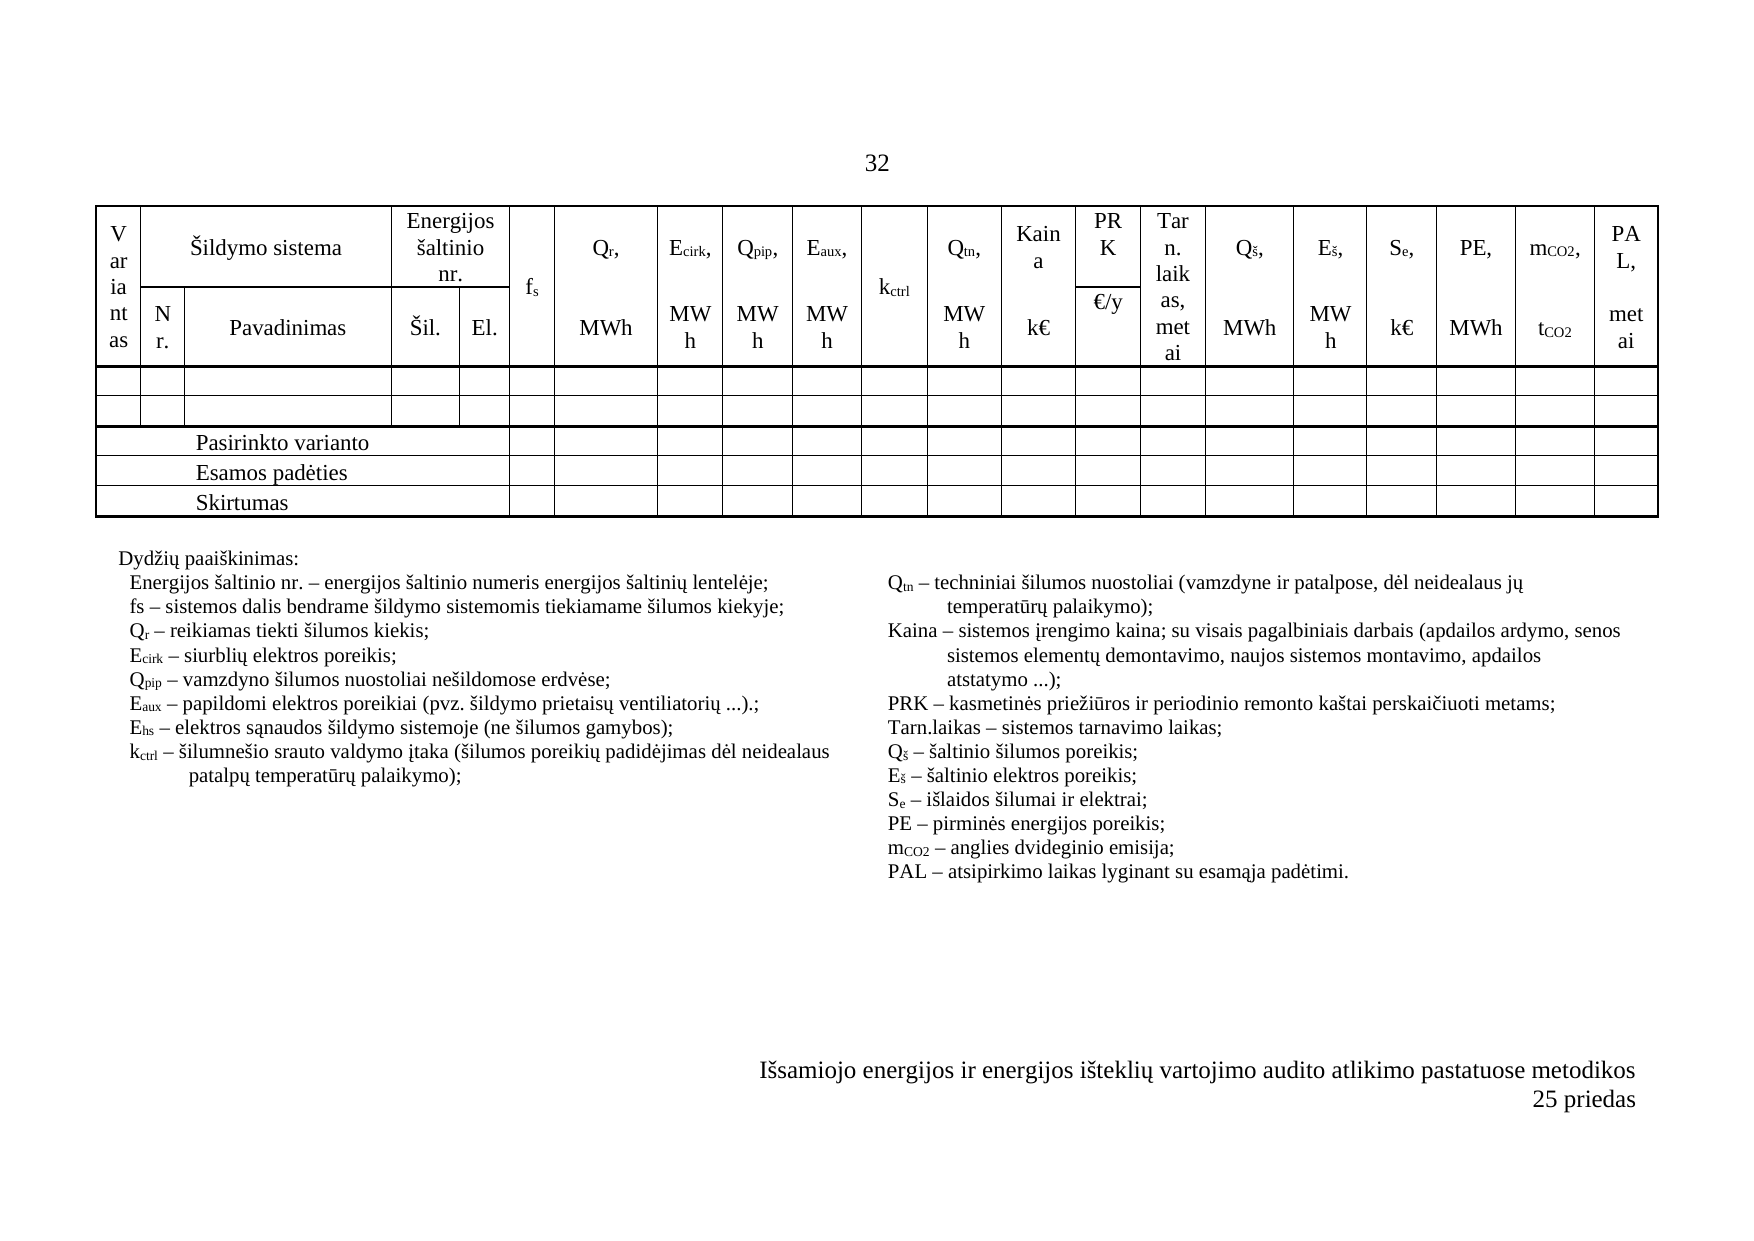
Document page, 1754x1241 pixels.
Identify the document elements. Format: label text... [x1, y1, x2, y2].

table_cell [1294, 396, 1366, 425]
table_header Energijos šaltinio nr. [392, 207, 509, 286]
table_cell [1076, 456, 1140, 485]
table_cell tCO2 [1516, 286, 1594, 365]
table_header fs [510, 207, 554, 365]
table_cell [862, 368, 927, 395]
table_cell [1206, 456, 1293, 485]
table_cell [391, 428, 459, 455]
table_cell [862, 428, 927, 455]
table_cell [1367, 428, 1436, 455]
table_cell [459, 456, 509, 485]
table_cell [510, 486, 554, 515]
table_cell [97, 456, 141, 485]
table_cell MWh [1206, 286, 1293, 365]
table_header Eš, [1294, 207, 1366, 286]
table_cell [460, 368, 509, 395]
table_cell [97, 428, 141, 455]
table_header PE, [1437, 207, 1515, 286]
table_cell [1141, 428, 1205, 455]
table_cell [1437, 456, 1515, 485]
table_cell k€ [1367, 286, 1436, 365]
table_cell [723, 456, 792, 485]
table_cell [555, 428, 657, 455]
table_cell [1595, 396, 1657, 425]
text Išsamiojo energijos ir energijos išteklių vartojimo audito atlikimo pastatuose metodikos [118, 1056, 1636, 1084]
table_cell [1206, 396, 1293, 425]
table_cell [460, 396, 509, 425]
table_cell [1294, 456, 1366, 485]
table_cell [391, 456, 459, 485]
table_header Qtn, [928, 207, 1001, 286]
table_cell [658, 486, 722, 515]
table_cell [723, 368, 792, 395]
table_cell [928, 368, 1001, 395]
table_cell [928, 486, 1001, 515]
text 25 priedas [118, 1084, 1636, 1113]
table_cell [1516, 456, 1594, 485]
table_cell [1437, 396, 1515, 425]
table_header Qpip, [723, 207, 792, 286]
table_cell [793, 456, 861, 485]
table_cell [1595, 428, 1657, 455]
table_cell [141, 368, 184, 395]
table_header PRK [1076, 207, 1140, 286]
table_cell Nr. [141, 288, 184, 365]
table_header Variantas [97, 207, 140, 365]
table_cell [1516, 486, 1594, 515]
table_cell [141, 396, 184, 425]
table_cell [510, 456, 554, 485]
table_cell [1367, 368, 1436, 395]
table_cell Skirtumas [184, 486, 391, 515]
table_cell [1516, 396, 1594, 425]
table_cell [1206, 368, 1293, 395]
table_cell [510, 428, 554, 455]
table_header Tarn. laikas, metai [1141, 207, 1205, 365]
table_cell [1076, 368, 1140, 395]
table_cell [658, 428, 722, 455]
table_cell El. [460, 288, 509, 365]
table_cell [1367, 456, 1436, 485]
table_cell [1076, 396, 1140, 425]
table_cell [185, 396, 391, 425]
table_header Se, [1367, 207, 1436, 286]
table_cell [1437, 368, 1515, 395]
table_cell [555, 456, 657, 485]
table_cell Pasirinkto varianto [184, 428, 391, 455]
table_header Qr, [555, 207, 657, 286]
table_cell [1141, 368, 1205, 395]
table_cell [555, 396, 657, 425]
table_cell [555, 368, 657, 395]
table_cell [1002, 368, 1075, 395]
table_cell [1516, 428, 1594, 455]
table_cell [1595, 486, 1657, 515]
table_cell [1141, 486, 1205, 515]
table_cell [141, 456, 184, 485]
table_cell [459, 428, 509, 455]
table_cell MWh [723, 286, 792, 365]
table_cell [510, 396, 554, 425]
table_cell MWh [793, 286, 861, 365]
table_cell [141, 486, 184, 515]
table_header PAL, [1595, 207, 1657, 286]
table_header Eaux, [793, 207, 861, 286]
table_cell [793, 428, 861, 455]
table_cell [793, 396, 861, 425]
table_cell Pavadinimas [185, 288, 391, 365]
table_cell MWh [555, 286, 657, 365]
table_cell [185, 368, 391, 395]
table_cell [1437, 486, 1515, 515]
table_cell [658, 396, 722, 425]
table_cell [862, 456, 927, 485]
table_cell MWh [928, 286, 1001, 365]
table_cell [1516, 368, 1594, 395]
table_cell [928, 428, 1001, 455]
table_cell [658, 456, 722, 485]
table_cell [555, 486, 657, 515]
table_cell [97, 486, 141, 515]
table_cell [1367, 486, 1436, 515]
table_header Kaina [1002, 207, 1075, 286]
table_cell [459, 486, 509, 515]
table_header Qš, [1206, 207, 1293, 286]
table_cell [1206, 486, 1293, 515]
table_cell [1437, 428, 1515, 455]
table_cell [1294, 368, 1366, 395]
table_cell [723, 428, 792, 455]
table_cell MWh [1437, 286, 1515, 365]
table_cell [793, 368, 861, 395]
table_cell Šil. [392, 288, 459, 365]
table_header Šildymo sistema [141, 207, 391, 286]
table_cell Esamos padėties [184, 456, 391, 485]
table_cell [1206, 428, 1293, 455]
table_cell [1076, 486, 1140, 515]
table_cell [793, 486, 861, 515]
table_cell [1002, 396, 1075, 425]
table_cell k€ [1002, 286, 1075, 365]
table_cell [723, 486, 792, 515]
table_cell [862, 396, 927, 425]
table_cell [1141, 456, 1205, 485]
table_cell [392, 368, 459, 395]
table_cell [1294, 428, 1366, 455]
table_cell [1595, 368, 1657, 395]
table_cell [1294, 486, 1366, 515]
table_cell [1002, 486, 1075, 515]
table_cell [392, 396, 459, 425]
table_cell [928, 396, 1001, 425]
table_header mCO2, [1516, 207, 1594, 286]
table_cell [1367, 396, 1436, 425]
table_cell [1002, 428, 1075, 455]
table_header Qtn – techniniai šilumos nuostoliai (vamzdyne ir patalpose, dėl neidealaus jų temperatūrų palaikymo); Kaina – sistemos įrengimo kaina; su visais pagalbiniais darbais (apdailos ardymo, senos sistemos elementų demontavimo, naujos sistemos montavimo, apdailos atstatymo ...); PRK – kasmetinės priežiūros ir periodinio remonto kaštai perskaičiuoti metams; Tarn.laikas – sistemos tarnavimo laikas; Qš – šaltinio šilumos poreikis; Eš – šaltinio elektros poreikis; Se – išlaidos šilumai ir elektrai; PE – pirminės energijos poreikis; mCO2 – anglies dvideginio emisija; PAL – atsipirkimo laikas lyginant su esamąja padėtimi. [876, 570, 1635, 883]
table_cell [1076, 428, 1140, 455]
table_cell [141, 428, 184, 455]
table_cell [862, 486, 927, 515]
table_cell metai [1595, 286, 1657, 365]
table_header Ecirk, [658, 207, 722, 286]
text Dydžių paaiškinimas: [118, 546, 1636, 570]
table_cell [1141, 396, 1205, 425]
table_cell [658, 368, 722, 395]
table_cell [723, 396, 792, 425]
table_cell MWh [1294, 286, 1366, 365]
table_cell [928, 456, 1001, 485]
table_cell €/y [1076, 288, 1140, 365]
table_cell [97, 396, 140, 425]
table_cell [391, 486, 459, 515]
table_cell [1595, 456, 1657, 485]
table_cell MWh [658, 286, 722, 365]
table_cell [1002, 456, 1075, 485]
table_header kctrl [862, 207, 927, 365]
table_cell [510, 368, 554, 395]
table_header Energijos šaltinio nr. – energijos šaltinio numeris energijos šaltinių lentelėje; fs – sistemos dalis bendrame šildymo sistemomis tiekiamame šilumos kiekyje; Qr – reikiamas tiekti šilumos kiekis; Ecirk – siurblių elektros poreikis; Qpip – vamzdyno šilumos nuostoliai nešildomose erdvėse; Eaux – papildomi elektros poreikiai (pvz. šildymo prietaisų ventiliatorių ...).; Ehs – elektros sąnaudos šildymo sistemoje (ne šilumos gamybos); kctrl – šilumnešio srauto valdymo įtaka (šilumos poreikių padidėjimas dėl neidealaus patalpų temperatūrų palaikymo); [118, 570, 876, 883]
table_cell [97, 368, 140, 395]
